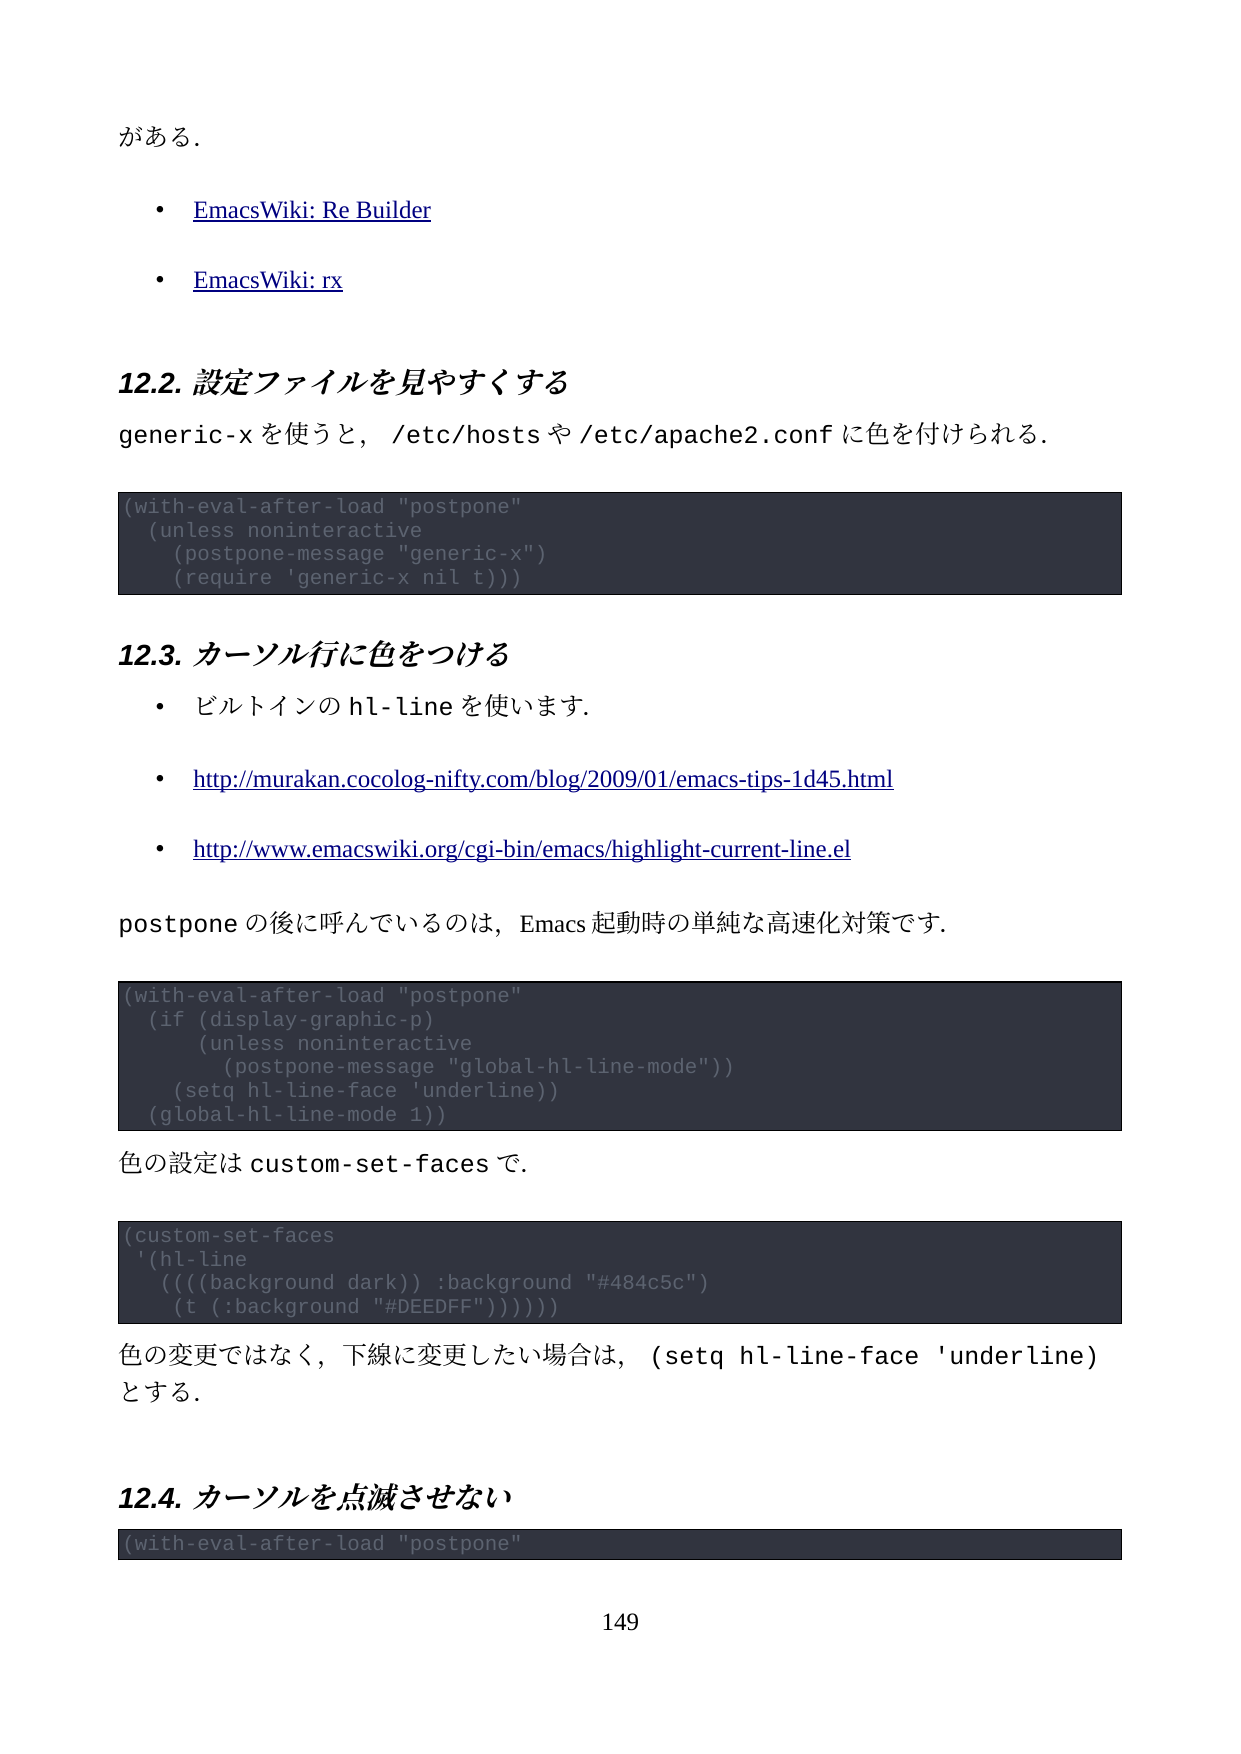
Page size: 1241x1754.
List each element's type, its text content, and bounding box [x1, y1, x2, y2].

text がある． [118, 118, 1122, 183]
text 色の設定は custom-set-faces で． [118, 1144, 1122, 1209]
list EmacsWiki: rx [156, 265, 1122, 323]
text (unless noninteractive [119, 516, 1121, 539]
text '(hl-line [119, 1245, 1121, 1268]
text (postpone-message "global-hl-line-mode")) [119, 1052, 1121, 1076]
text ((((background dark)) :background "#484c5c") [119, 1268, 1121, 1292]
text (postpone-message "generic-x") [119, 539, 1121, 563]
text (custom-set-faces [119, 1222, 1121, 1245]
subtitle カーソル行に色をつける [118, 632, 1122, 674]
text (unless noninteractive [119, 1029, 1121, 1052]
list http://www.emacswiki.org/cgi-bin/emacs/highlight-current-line.el [156, 834, 1122, 891]
text (t (:background "#DEEDFF")))))) [119, 1292, 1121, 1323]
text (with-eval-after-load "postpone" [119, 1530, 1121, 1559]
list http://murakan.cocolog-nifty.com/blog/2009/01/emacs-tips-1d45.html [156, 764, 1122, 821]
subtitle 設定ファイルを見やすくする [118, 360, 1122, 402]
text generic-x を使うと， /etc/hosts や /etc/apache2.conf に色を付けられる． [118, 415, 1122, 480]
text (global-hl-line-mode 1)) [119, 1100, 1121, 1130]
text (with-eval-after-load "postpone" [119, 493, 1121, 516]
text (setq hl-line-face 'underline)) [119, 1076, 1121, 1100]
subtitle カーソルを点滅させない [118, 1474, 1122, 1516]
text postpone の後に呼んでいるのは，Emacs起動時の単純な高速化対策です． [118, 904, 1122, 969]
list ビルトインの hl-line を使います． [156, 686, 1122, 751]
text (with-eval-after-load "postpone" [119, 983, 1121, 1005]
text (if (display-graphic-p) [119, 1005, 1121, 1029]
text 色の変更ではなく，下線に変更したい場合は， (setq hl-line-face 'underline) とする． [118, 1336, 1122, 1437]
list EmacsWiki: Re Builder [156, 195, 1122, 253]
text (require 'generic-x nil t))) [119, 563, 1121, 594]
